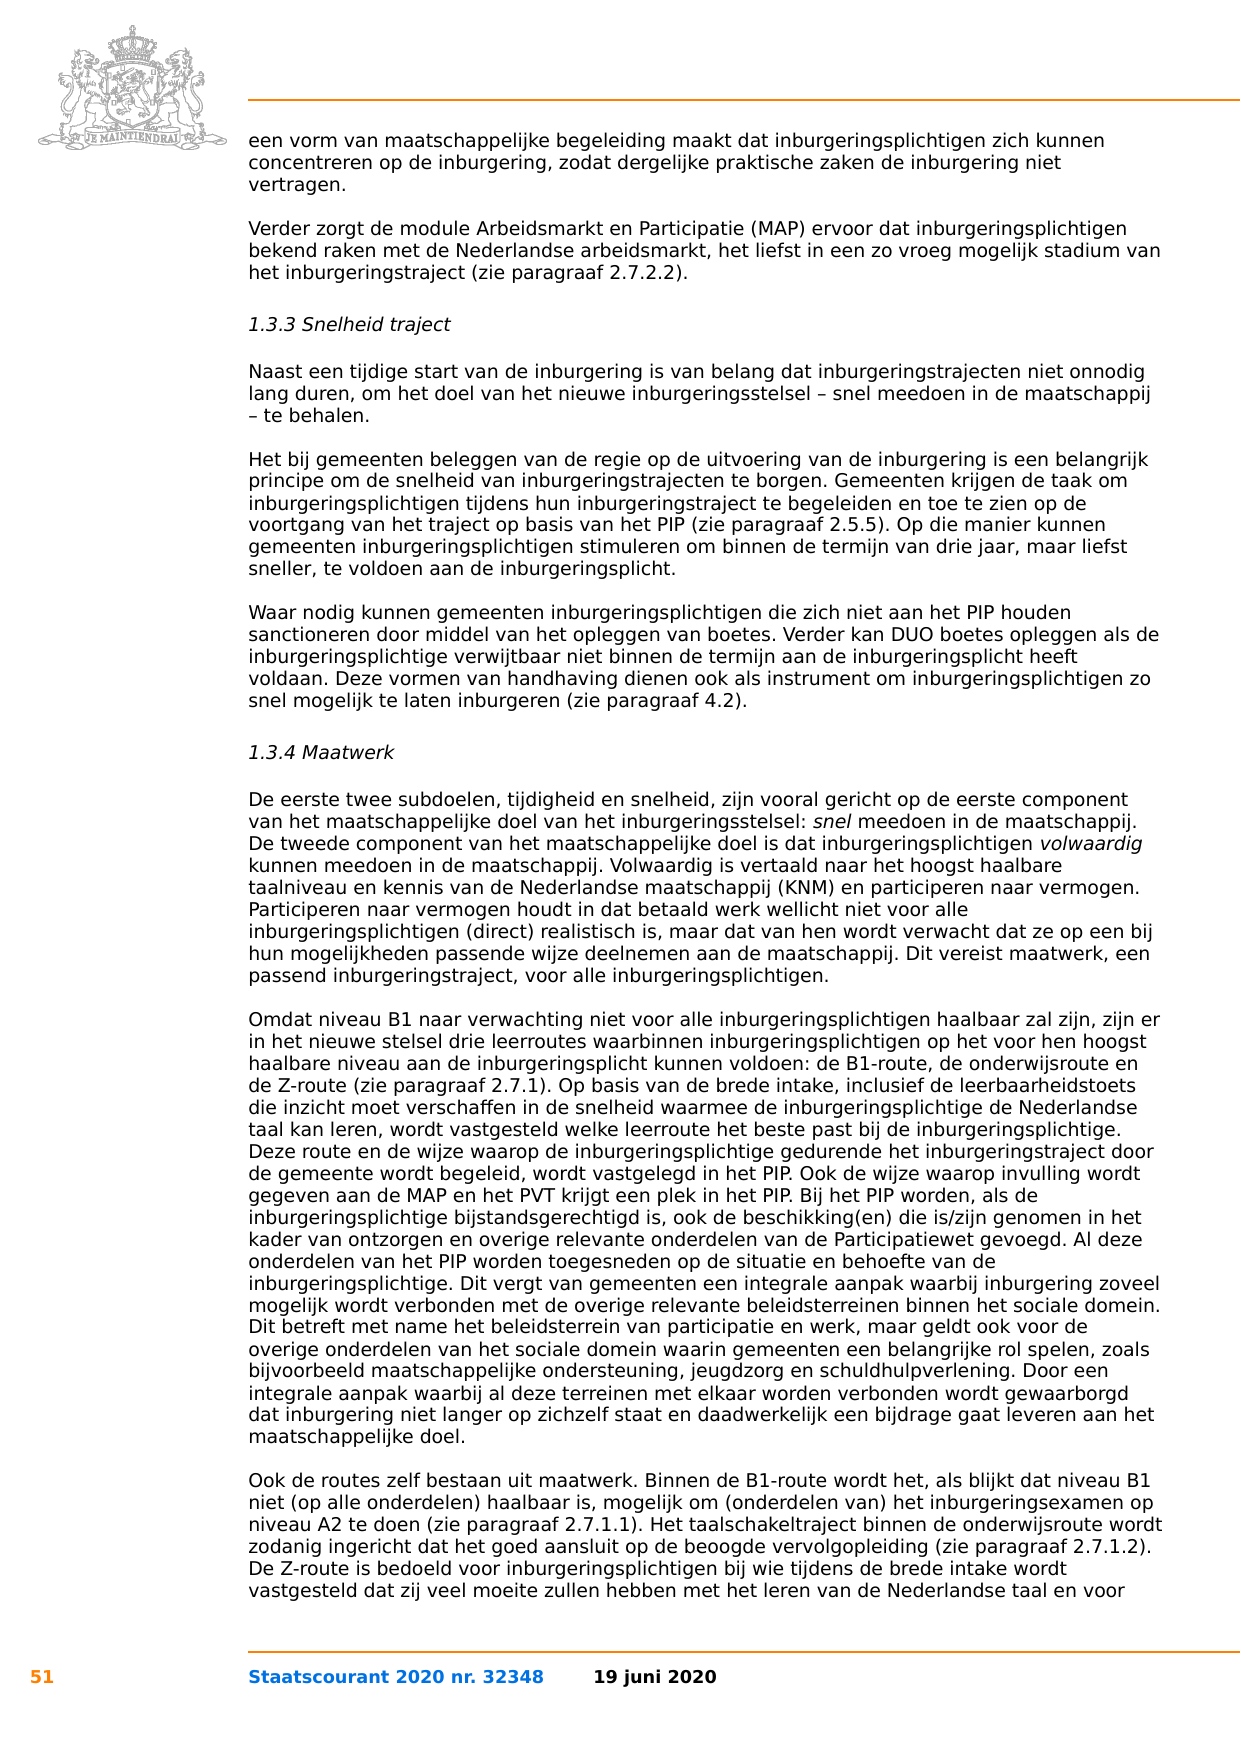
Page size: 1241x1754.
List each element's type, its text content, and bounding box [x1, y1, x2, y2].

text Waar nodig kunnen gemeenten inburgeringsplichtigen die zich niet aan het PIP houden sanctioneren door middel van het opleggen van boetes. Verder kan DUO boetes opleggen als de inburgeringsplichtige verwijtbaar niet binnen de termijn aan de inburgeringsplicht heeft voldaan. Deze vormen van handhaving dienen ook als instrument om inburgeringsplichtigen zo snel mogelijk te laten inburgeren (zie paragraaf 4.2). [248, 602, 1163, 712]
text Omdat niveau B1 naar verwachting niet voor alle inburgeringsplichtigen haalbaar zal zijn, zijn er in het nieuwe stelsel drie leerroutes waarbinnen inburgeringsplichtigen op het voor hen hoogst haalbare niveau aan de inburgeringsplicht kunnen voldoen: de B1-route, de onderwijsroute en de Z-route (zie paragraaf 2.7.1). Op basis van de brede intake, inclusief de leerbaarheidstoets die inzicht moet verschaffen in de snelheid waarmee de inburgeringsplichtige de Nederlandse taal kan leren, wordt vastgesteld welke leerroute het beste past bij de inburgeringsplichtige. Deze route en de wijze waarop de inburgeringsplichtige gedurende het inburgeringstraject door de gemeente wordt begeleid, wordt vastgelegd in het PIP. Ook de wijze waarop invulling wordt gegeven aan de MAP en het PVT krijgt een plek in het PIP. Bij het PIP worden, als de inburgeringsplichtige bijstandsgerechtigd is, ook de beschikking(en) die is/zijn genomen in het kader van ontzorgen en overige relevante onderdelen van de Participatiewet gevoegd. Al deze onderdelen van het PIP worden toegesneden op de situatie en behoefte van de inburgeringsplichtige. Dit vergt van gemeenten een integrale aanpak waarbij inburgering zoveel mogelijk wordt verbonden met de overige relevante beleidsterreinen binnen het sociale domein. Dit betreft met name het beleidsterrein van participatie en werk, maar geldt ook voor de overige onderdelen van het sociale domein waarin gemeenten een belangrijke rol spelen, zoals bijvoorbeeld maatschappelijke ondersteuning, jeugdzorg en schuldhulpverlening. Door een integrale aanpak waarbij al deze terreinen met elkaar worden verbonden wordt gewaarborgd dat inburgering niet langer op zichzelf staat en daadwerkelijk een bijdrage gaat leveren aan het maatschappelijke doel. [248, 1009, 1163, 1448]
text Ook de routes zelf bestaan uit maatwerk. Binnen de B1-route wordt het, als blijkt dat niveau B1 niet (op alle onderdelen) haalbaar is, mogelijk om (onderdelen van) het inburgeringsexamen op niveau A2 te doen (zie paragraaf 2.7.1.1). Het taalschakeltraject binnen de onderwijsroute wordt zodanig ingericht dat het goed aansluit op de beoogde vervolgopleiding (zie paragraaf 2.7.1.2). De Z-route is bedoeld voor inburgeringsplichtigen bij wie tijdens de brede intake wordt vastgesteld dat zij veel moeite zullen hebben met het leren van de Nederlandse taal en voor [248, 1470, 1163, 1602]
text Verder zorgt de module Arbeidsmarkt en Participatie (MAP) ervoor dat inburgeringsplichtigen bekend raken met de Nederlandse arbeidsmarkt, het liefst in een zo vroeg mogelijk stadium van het inburgeringstraject (zie paragraaf 2.7.2.2). [248, 218, 1163, 284]
picture [38, 25, 227, 150]
text Het bij gemeenten beleggen van de regie op de uitvoering van de inburgering is een belangrijk principe om de snelheid van inburgeringstrajecten te borgen. Gemeenten krijgen de taak om inburgeringsplichtigen tijdens hun inburgeringstraject te begeleiden en toe te zien op de voortgang van het traject op basis van het PIP (zie paragraaf 2.5.5). Op die manier kunnen gemeenten inburgeringsplichtigen stimuleren om binnen de termijn van drie jaar, maar liefst sneller, te voldoen aan de inburgeringsplicht. [248, 448, 1163, 580]
text De eerste twee subdoelen, tijdigheid en snelheid, zijn vooral gericht op de eerste component van het maatschappelijke doel van het inburgeringsstelsel: snel meedoen in de maatschappij. De tweede component van het maatschappelijke doel is dat inburgeringsplichtigen volwaardig kunnen meedoen in de maatschappij. Volwaardig is vertaald naar het hoogst haalbare taalniveau en kennis van de Nederlandse maatschappij (KNM) en participeren naar vermogen. Participeren naar vermogen houdt in dat betaald werk wellicht niet voor alle inburgeringsplichtigen (direct) realistisch is, maar dat van hen wordt verwacht dat ze op een bij hun mogelijkheden passende wijze deelnemen aan de maatschappij. Dit vereist maatwerk, een passend inburgeringstraject, voor alle inburgeringsplichtigen. [248, 789, 1163, 987]
subtitle 1.3.3 Snelheid traject [248, 314, 1163, 336]
text een vorm van maatschappelijke begeleiding maakt dat inburgeringsplichtigen zich kunnen concentreren op de inburgering, zodat dergelijke praktische zaken de inburgering niet vertragen. [248, 130, 1163, 196]
text Naast een tijdige start van de inburgering is van belang dat inburgeringstrajecten niet onnodig lang duren, om het doel van het nieuwe inburgeringsstelsel – snel meedoen in de maatschappij – te behalen. [248, 361, 1163, 427]
subtitle 1.3.4 Maatwerk [248, 742, 1163, 764]
